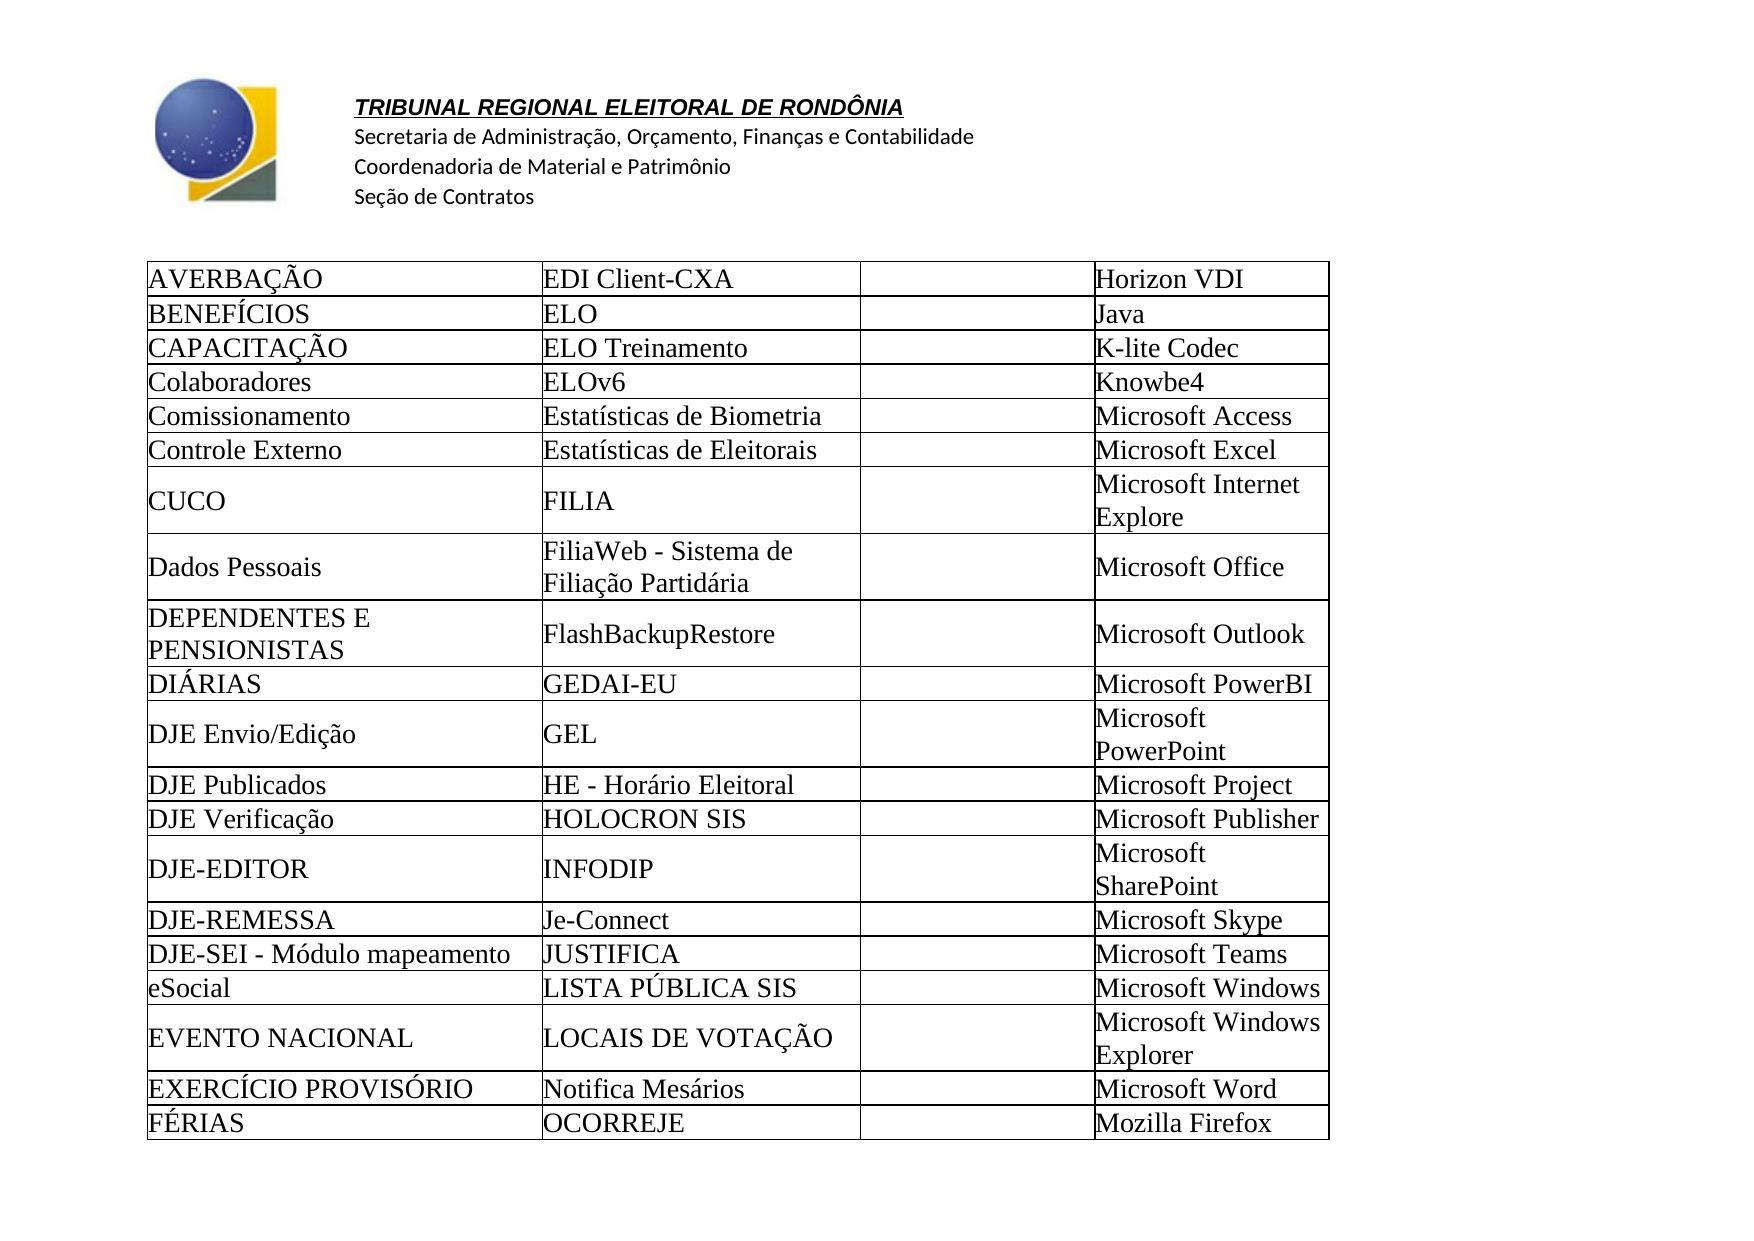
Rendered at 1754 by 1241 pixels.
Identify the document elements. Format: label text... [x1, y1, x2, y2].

table_cell Microsoft Access [1096, 399, 1328, 432]
table_cell [861, 399, 1094, 432]
table_cell [861, 971, 1094, 1004]
table_cell Microsoft Internet Explore [1096, 467, 1328, 532]
table_cell ELOv6 [543, 365, 860, 397]
table_cell Notifica Mesários [543, 1072, 860, 1104]
table_cell Microsoft Windows [1096, 971, 1328, 1004]
table_cell Microsoft PowerPoint [1096, 701, 1328, 766]
table_cell [861, 903, 1094, 935]
table_cell [861, 1005, 1094, 1070]
table_cell Mozilla Firefox [1096, 1106, 1328, 1138]
table_cell EDI Client-CXA [543, 262, 860, 295]
table_cell [861, 836, 1094, 901]
table_cell GEL [543, 701, 860, 766]
table_cell Microsoft Project [1096, 768, 1328, 800]
table_cell Microsoft Publisher [1096, 802, 1328, 834]
table_cell FlashBackupRestore [543, 601, 860, 666]
table_cell [861, 802, 1094, 834]
table_cell [861, 331, 1094, 363]
table_cell DJE Verificação [148, 802, 542, 834]
table_cell Estatísticas de Eleitorais [543, 433, 860, 466]
table_cell Microsoft Excel [1096, 433, 1328, 466]
table_cell Microsoft Teams [1096, 937, 1328, 969]
table_cell eSocial [148, 971, 542, 1004]
table_cell [861, 937, 1094, 969]
table_cell Je-Connect [543, 903, 860, 935]
table_cell ELO [543, 297, 860, 329]
table_cell CUCO [148, 467, 542, 532]
table_cell Microsoft Office [1096, 534, 1328, 599]
table_cell DJE-SEI - Módulo mapeamento [148, 937, 542, 969]
table_cell HOLOCRON SIS [543, 802, 860, 834]
table_cell Dados Pessoais [148, 534, 542, 599]
table_cell GEDAI-EU [543, 667, 860, 700]
table_cell LOCAIS DE VOTAÇÃO [543, 1005, 860, 1070]
table_cell FiliaWeb - Sistema de Filiação Partidária [543, 534, 860, 599]
table_cell Estatísticas de Biometria [543, 399, 860, 432]
table_cell BENEFÍCIOS [148, 297, 542, 329]
table_cell HE - Horário Eleitoral [543, 768, 860, 800]
table_cell [861, 1106, 1094, 1138]
table_cell Microsoft PowerBI [1096, 667, 1328, 700]
table_cell INFODIP [543, 836, 860, 901]
table_cell [861, 365, 1094, 397]
table_cell [861, 667, 1094, 700]
table_cell Horizon VDI [1096, 262, 1328, 295]
table_cell Java [1096, 297, 1328, 329]
table_cell DJE Publicados [148, 768, 542, 800]
table_cell LISTA PÚBLICA SIS [543, 971, 860, 1004]
table_cell EXERCÍCIO PROVISÓRIO [148, 1072, 542, 1104]
table_cell K-lite Codec [1096, 331, 1328, 363]
table_cell Microsoft Word [1096, 1072, 1328, 1104]
table_cell DJE-EDITOR [148, 836, 542, 901]
table_cell AVERBAÇÃO [148, 262, 542, 295]
table_cell Microsoft Outlook [1096, 601, 1328, 666]
table_cell [861, 768, 1094, 800]
table_cell [861, 1072, 1094, 1104]
table_cell [861, 297, 1094, 329]
table_cell [861, 262, 1094, 295]
table_cell ELO Treinamento [543, 331, 860, 363]
table_cell EVENTO NACIONAL [148, 1005, 542, 1070]
table_cell [861, 601, 1094, 666]
table_cell Knowbe4 [1096, 365, 1328, 397]
table_cell Microsoft SharePoint [1096, 836, 1328, 901]
table_cell JUSTIFICA [543, 937, 860, 969]
table_cell OCORREJE [543, 1106, 860, 1138]
table_cell Microsoft Skype [1096, 903, 1328, 935]
table_cell DIÁRIAS [148, 667, 542, 700]
table_cell Colaboradores [148, 365, 542, 397]
table_cell [861, 433, 1094, 466]
table_cell FILIA [543, 467, 860, 532]
table_cell FÉRIAS [148, 1106, 542, 1138]
table_cell Microsoft Windows Explorer [1096, 1005, 1328, 1070]
table_cell Comissionamento [148, 399, 542, 432]
table_cell [861, 534, 1094, 599]
table_cell DJE Envio/Edição [148, 701, 542, 766]
table_cell CAPACITAÇÃO [148, 331, 542, 363]
table_cell [861, 467, 1094, 532]
table_cell DJE-REMESSA [148, 903, 542, 935]
table_cell DEPENDENTES E PENSIONISTAS [148, 601, 542, 666]
table_cell [861, 701, 1094, 766]
table_cell Controle Externo [148, 433, 542, 466]
